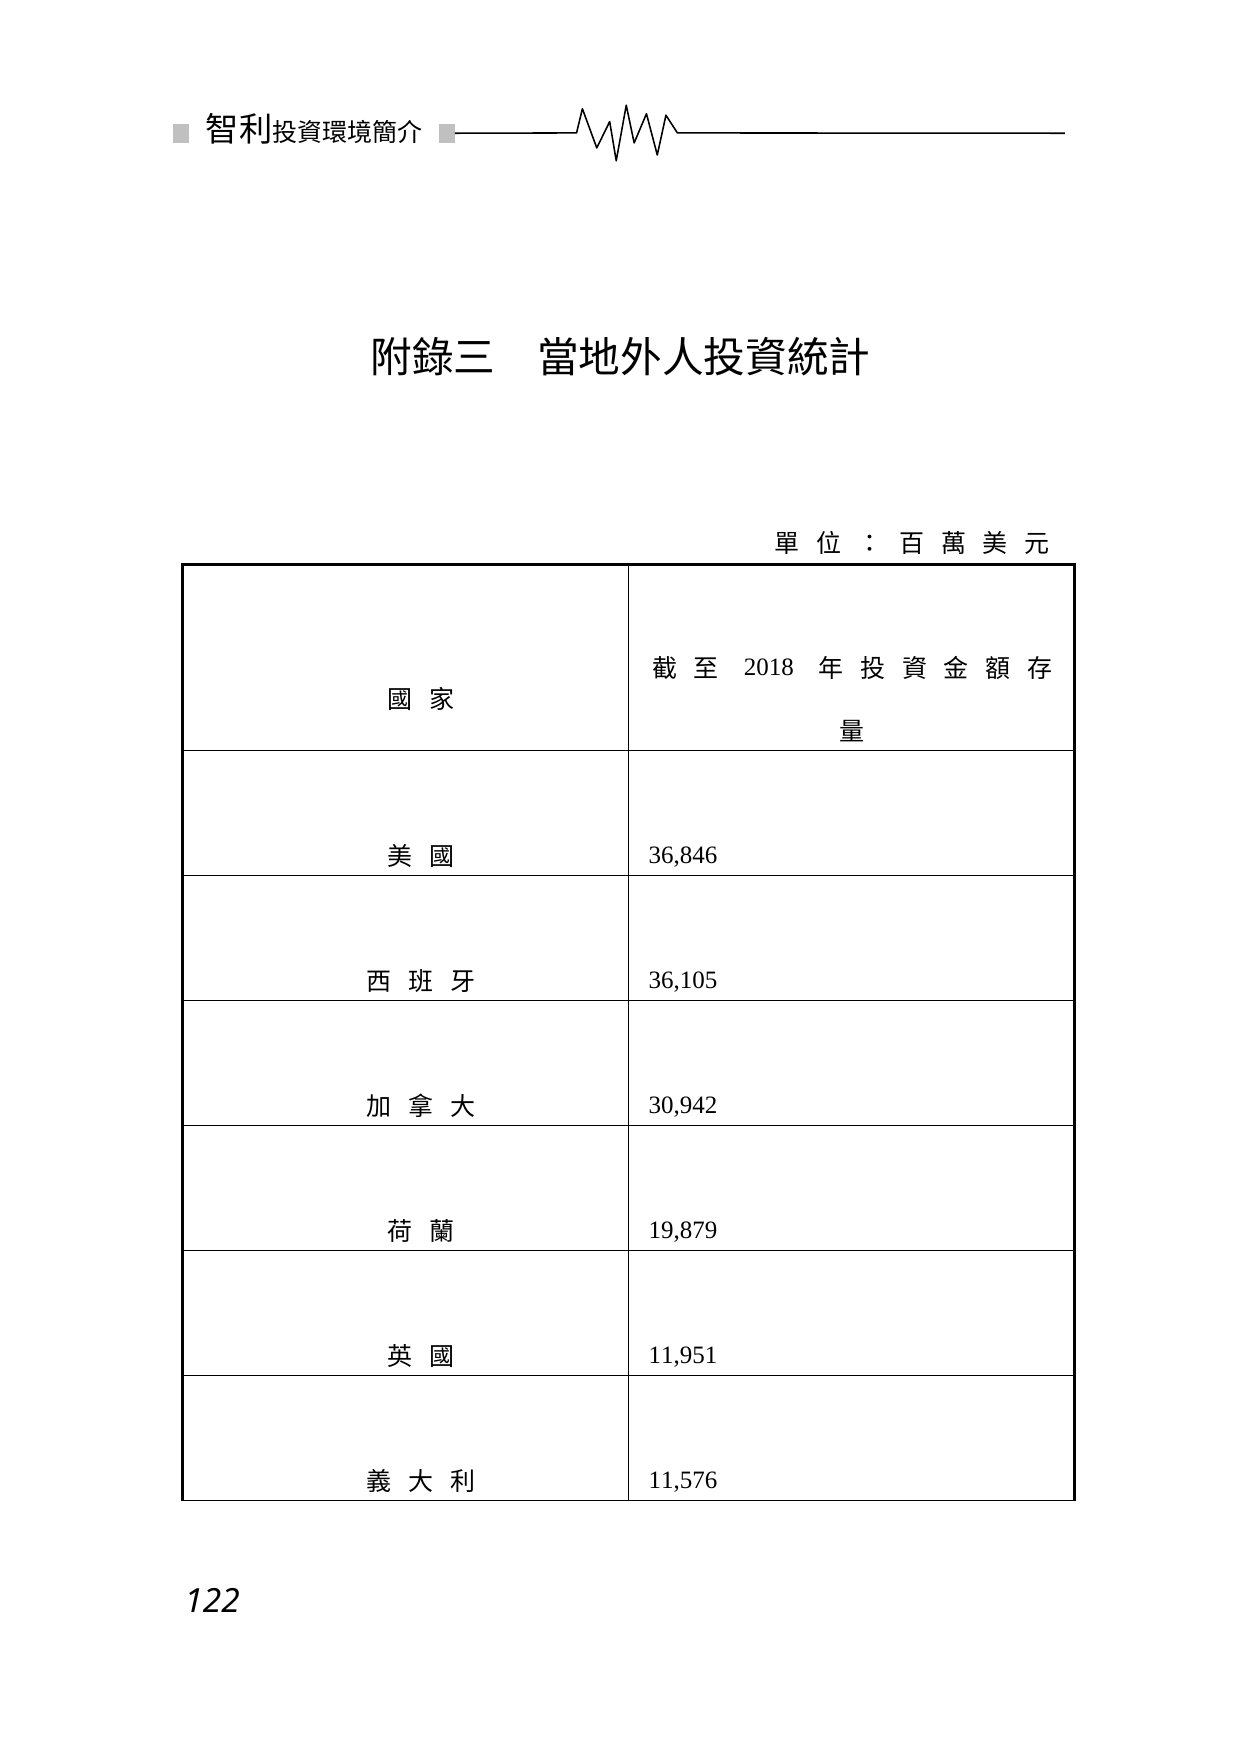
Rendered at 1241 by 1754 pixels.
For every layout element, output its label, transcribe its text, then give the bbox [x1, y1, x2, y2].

table_cell 加拿大 [184, 1001, 628, 1125]
text 單位：百萬美元 [183, 500, 1058, 563]
table_cell 義大利 [184, 1376, 628, 1500]
table_header 國家 [184, 566, 628, 750]
table_cell 荷蘭 [184, 1126, 628, 1250]
table_cell 11,951 [629, 1251, 1073, 1375]
text 附錄三 當地外人投資統計 [183, 313, 1058, 375]
table_cell 19,879 [629, 1126, 1073, 1250]
table_cell 30,942 [629, 1001, 1073, 1125]
table_cell 英國 [184, 1251, 628, 1375]
table_header 截至2018年投資金額存量 [629, 566, 1073, 750]
table_cell 西班牙 [184, 876, 628, 1000]
table_cell 36,846 [629, 751, 1073, 875]
table_cell 36,105 [629, 876, 1073, 1000]
table_cell 11,576 [629, 1376, 1073, 1500]
table_cell 美國 [184, 751, 628, 875]
